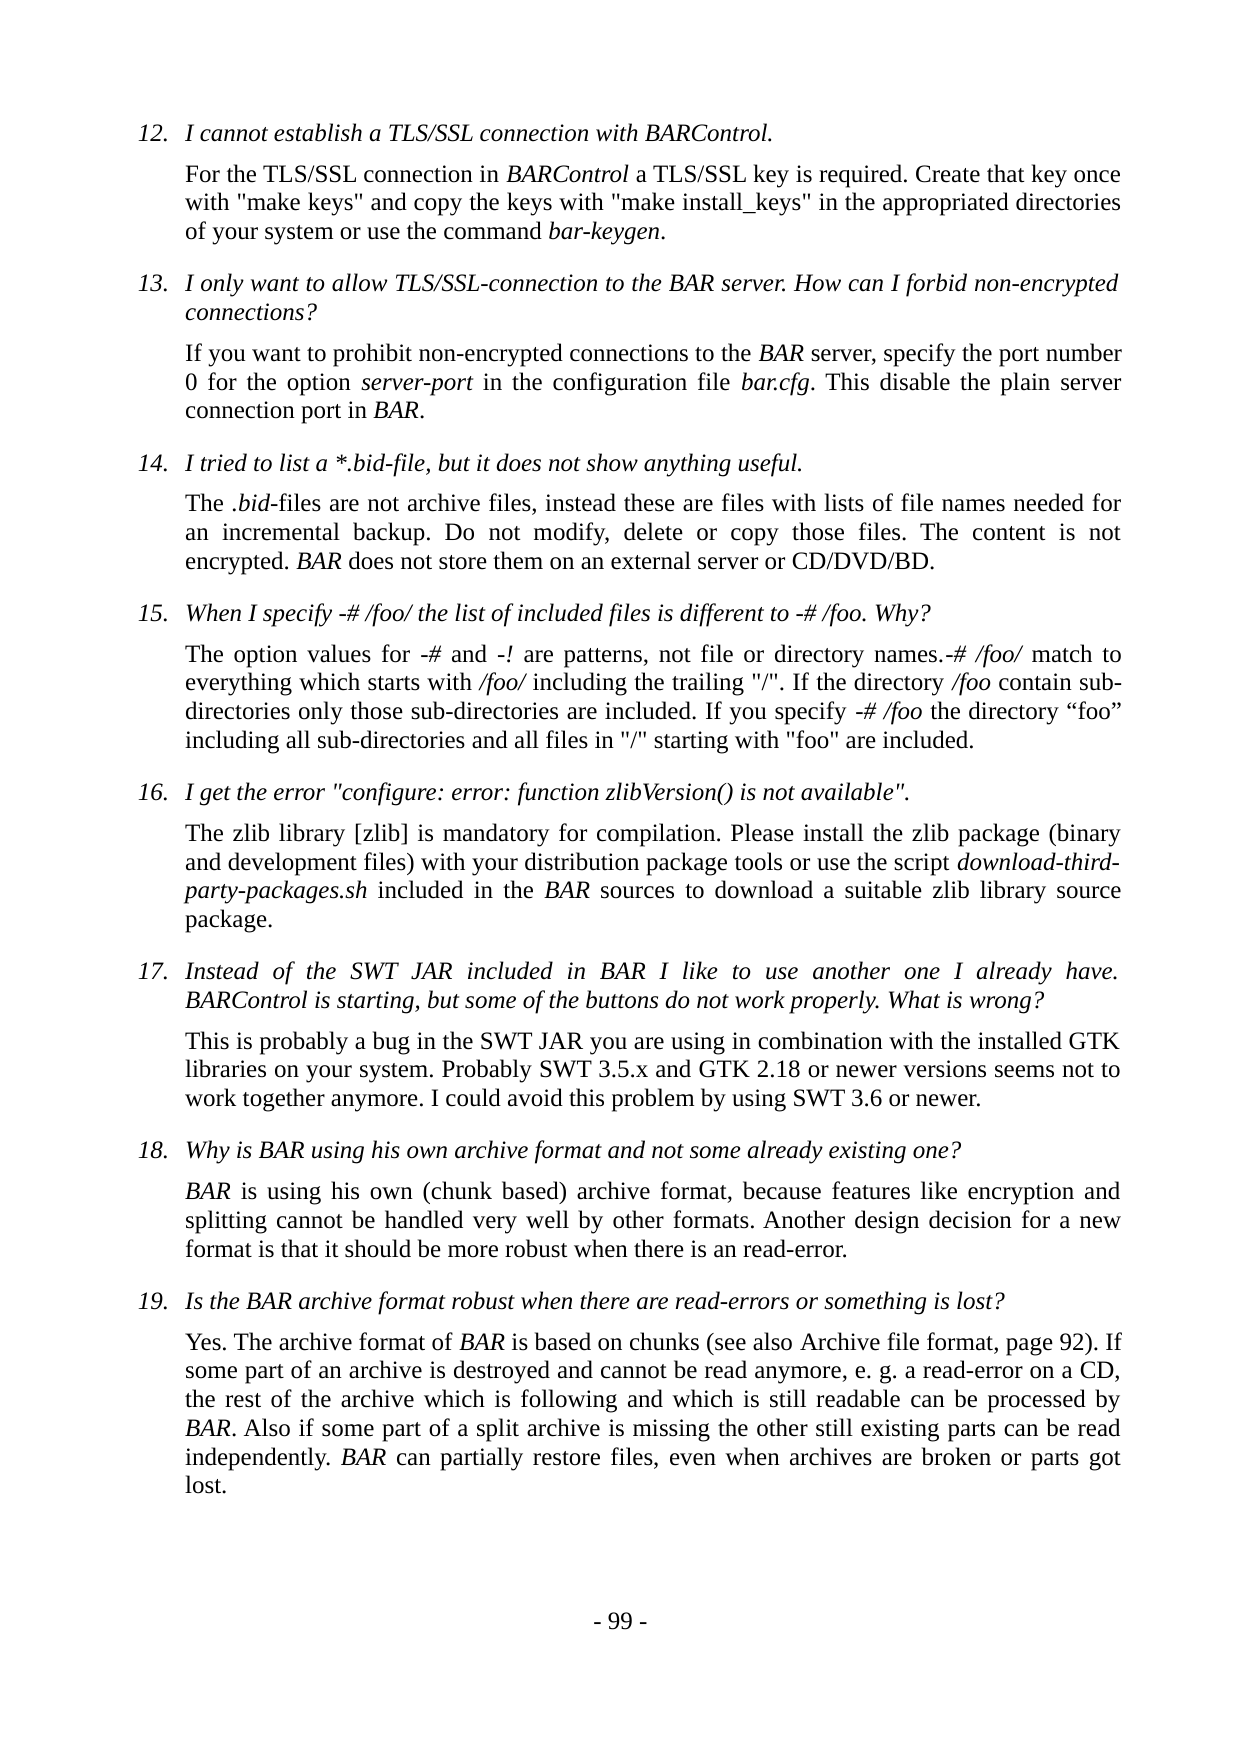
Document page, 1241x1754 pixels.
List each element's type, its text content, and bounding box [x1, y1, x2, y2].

text The zlib library [zlib] is mandatory for compilation. Please install the zlib package (binary and development files) with your distribution package tools or use the script download-third-party-packages.sh included in the BAR sources to download a suitable zlib library source package. [185, 818, 1122, 933]
list Why is BAR using his own archive format and not some already existing one? [138, 1136, 1122, 1164]
text This is probably a bug in the SWT JAR you are using in combination with the installed GTK libraries on your system. Probably SWT 3.5.x and GTK 2.18 or newer versions seems not to work together anymore. I could avoid this problem by using SWT 3.6 or newer. [185, 1026, 1122, 1112]
text The .bid-files are not archive files, instead these are files with lists of file names needed for an incremental backup. Do not modify, delete or copy those files. The content is not encrypted. BAR does not store them on an external server or CD/DVD/BD. [185, 488, 1122, 574]
text BAR is using his own (chunk based) archive format, because features like encryption and splitting cannot be handled very well by other formats. Another design decision for a new format is that it should be more robust when there is an read-error. [185, 1176, 1122, 1262]
list I only want to allow TLS/SSL-connection to the BAR server. How can I forbid non-encrypted connections? [138, 268, 1122, 326]
list I tried to list a *.bid-file, but it does not show anything useful. [138, 448, 1122, 476]
list I get the error "configure: error: function zlibVersion() is not available". [138, 777, 1122, 806]
text The option values for -# and -! are patterns, not file or directory names.-# /foo/ match to everything which starts with /foo/ including the trailing "/". If the directory /foo contain sub-directories only those sub-directories are included. If you specify -# /foo the directory “foo” including all sub-directories and all files in "/" starting with "foo" are included. [185, 639, 1122, 754]
text If you want to prohibit non-encrypted connections to the BAR server, specify the port number 0 for the option server-port in the configuration file bar.cfg. This disable the plain server connection port in BAR. [185, 338, 1122, 424]
text Yes. The archive format of BAR is based on chunks (see also Archive file format, page 92). If some part of an archive is destroyed and cannot be read anymore, e. g. a read-error on a CD, the rest of the archive which is following and which is still readable can be processed by BAR. Also if some part of a split archive is missing the other still existing parts can be read independently. BAR can partially restore files, even when archives are broken or parts got lost. [185, 1327, 1122, 1499]
text For the TLS/SSL connection in BARControl a TLS/SSL key is required. Create that key once with "make keys" and copy the keys with "make install_keys" in the appropriated directories of your system or use the command bar-keygen. [185, 159, 1122, 245]
list Instead of the SWT JAR included in BAR I like to use another one I already have. BARControl is starting, but some of the buttons do not work properly. What is wrong? [138, 956, 1122, 1014]
list Is the BAR archive format robust when there are read-errors or something is lost? [138, 1286, 1122, 1315]
list I cannot establish a TLS/SSL connection with BARControl. [138, 118, 1122, 147]
list When I specify -# /foo/ the list of included files is different to -# /foo. Why? [138, 598, 1122, 627]
